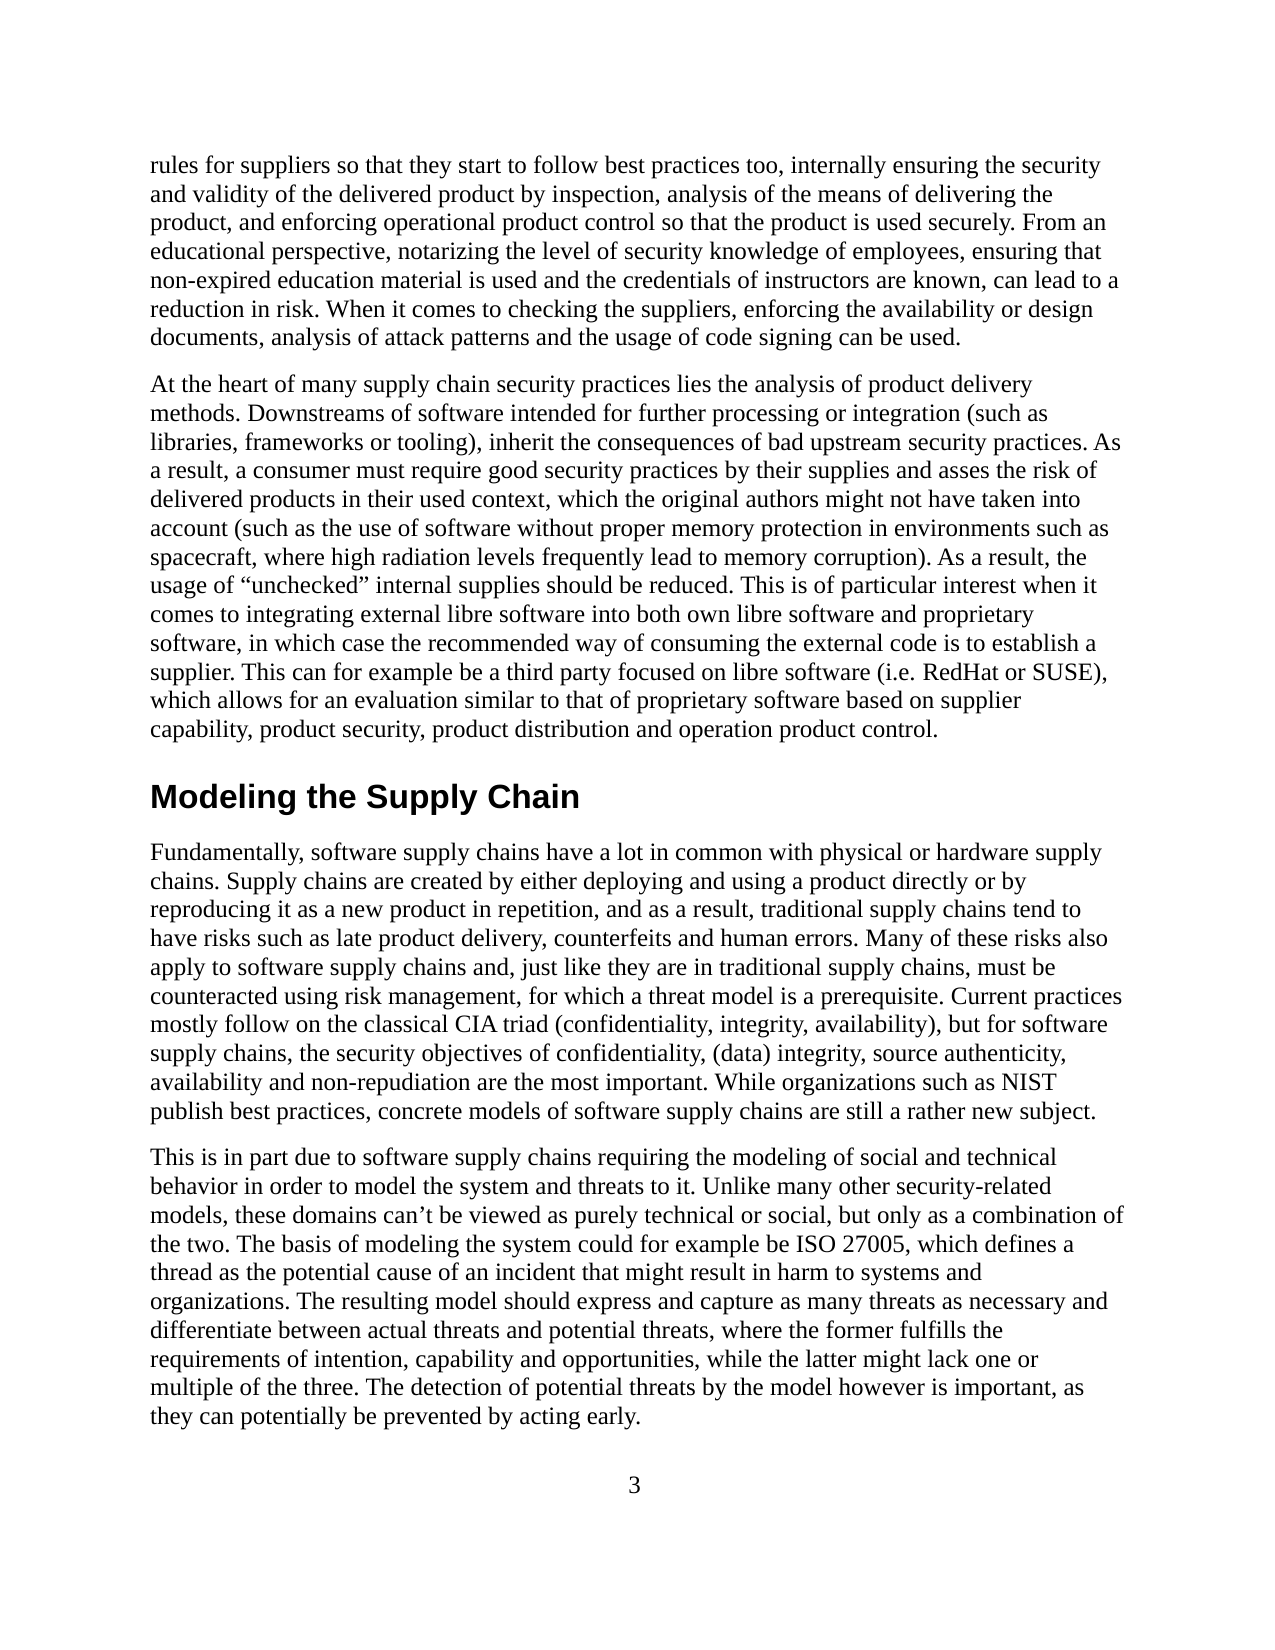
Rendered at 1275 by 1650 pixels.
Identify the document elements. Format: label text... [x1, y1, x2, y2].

text At the heart of many supply chain security practices lies the analysis of product delivery methods. Downstreams of software intended for further processing or integration (such as libraries, frameworks or tooling), inherit the consequences of bad upstream security practices. As a result, a consumer must require good security practices by their supplies and asses the risk of delivered products in their used context, which the original authors might not have taken into account (such as the use of software without proper memory protection in environments such as spacecraft, where high radiation levels frequently lead to memory corruption). As a result, the usage of “unchecked” internal supplies should be reduced. This is of particular interest when it comes to integrating external libre software into both own libre software and proprietary software, in which case the recommended way of consuming the external code is to establish a supplier. This can for example be a third party focused on libre software (i.e. RedHat or SUSE), which allows for an evaluation similar to that of proprietary software based on supplier capability, product security, product distribution and operation product control. [150, 369, 1125, 743]
subtitle Modeling the Supply Chain [150, 777, 1125, 816]
text rules for suppliers so that they start to follow best practices too, internally ensuring the security and validity of the delivered product by inspection, analysis of the means of delivering the product, and enforcing operational product control so that the product is used securely. From an educational perspective, notarizing the level of security knowledge of employees, ensuring that non-expired education material is used and the credentials of instructors are known, can lead to a reduction in risk. When it comes to checking the suppliers, enforcing the availability or design documents, analysis of attack patterns and the usage of code signing can be used. [150, 150, 1125, 351]
text This is in part due to software supply chains requiring the modeling of social and technical behavior in order to model the system and threats to it. Unlike many other security-related models, these domains can’t be viewed as purely technical or social, but only as a combination of the two. The basis of modeling the system could for example be ISO 27005, which defines a thread as the potential cause of an incident that might result in harm to systems and organizations. The resulting model should express and capture as many threats as necessary and differentiate between actual threats and potential threats, where the former fulfills the requirements of intention, capability and opportunities, while the latter might lack one or multiple of the three. The detection of potential threats by the model however is important, as they can potentially be prevented by acting early. [150, 1142, 1125, 1430]
text Fundamentally, software supply chains have a lot in common with physical or hardware supply chains. Supply chains are created by either deploying and using a product directly or by reproducing it as a new product in repetition, and as a result, traditional supply chains tend to have risks such as late product delivery, counterfeits and human errors. Many of these risks also apply to software supply chains and, just like they are in traditional supply chains, must be counteracted using risk management, for which a threat model is a prerequisite. Current practices mostly follow on the classical CIA triad (confidentiality, integrity, availability), but for software supply chains, the security objectives of confidentiality, (data) integrity, source authenticity, availability and non-repudiation are the most important. While organizations such as NIST publish best practices, concrete models of software supply chains are still a rather new subject. [150, 837, 1125, 1124]
